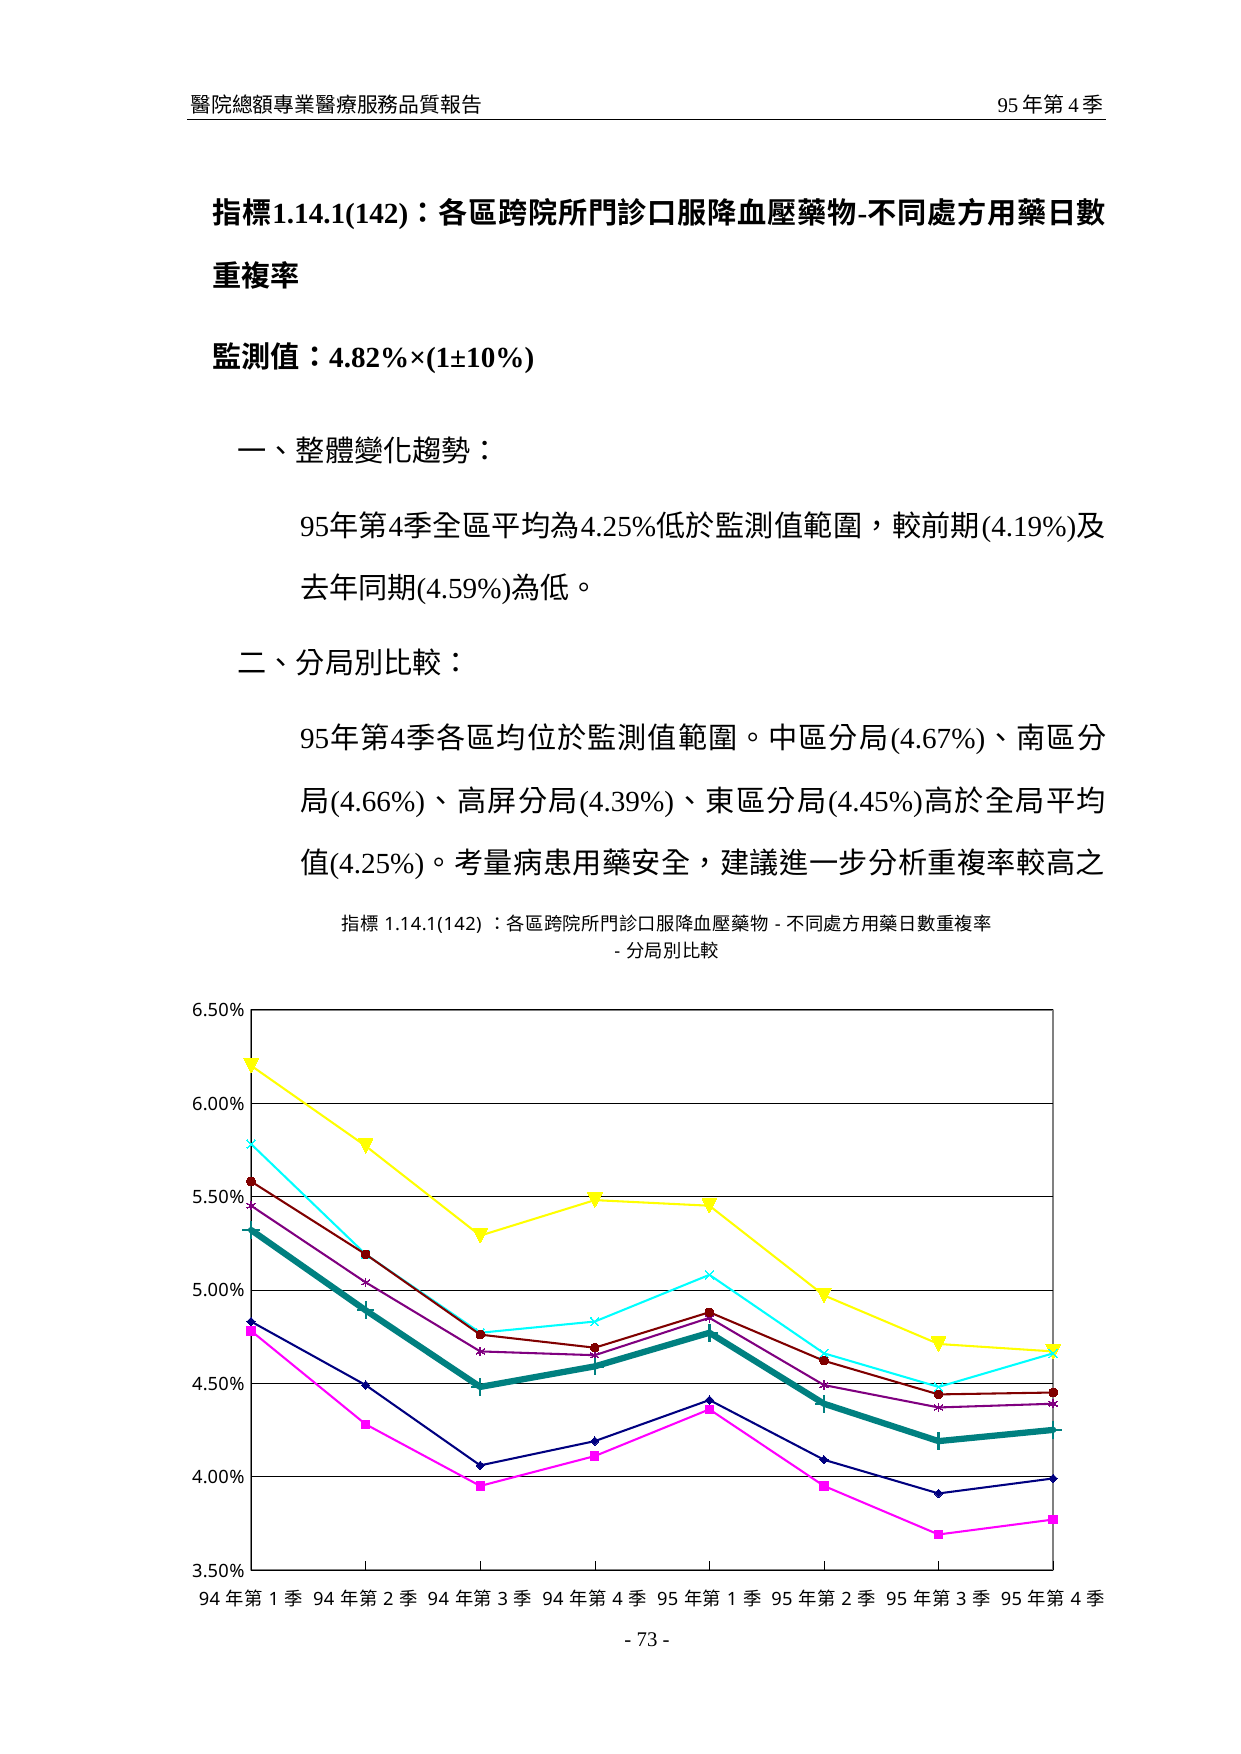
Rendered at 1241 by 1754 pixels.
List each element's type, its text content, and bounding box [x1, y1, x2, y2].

text 指標1.14.1(142)：各區跨院所門診口服降血壓藥物-不同處方用藥日數重複率 [212, 169, 1106, 294]
text 監測值：4.82%×(1±10%) [212, 313, 1106, 376]
text 95年第4季各區均位於監測值範圍。中區分局(4.67%)、南區分局(4.66%)、高屏分局(4.39%)、東區分局(4.45%)高於全局平均值(4.25%)。考量病患用藥安全，建議進一步分析重複率較高之 [300, 694, 1106, 882]
text 95年第4季全區平均為4.25%低於監測值範圍，較前期(4.19%)及去年同期(4.59%)為低。 [300, 482, 1106, 607]
text 一、整體變化趨勢： [237, 407, 1106, 469]
text 二、分局別比較： [237, 619, 1106, 682]
